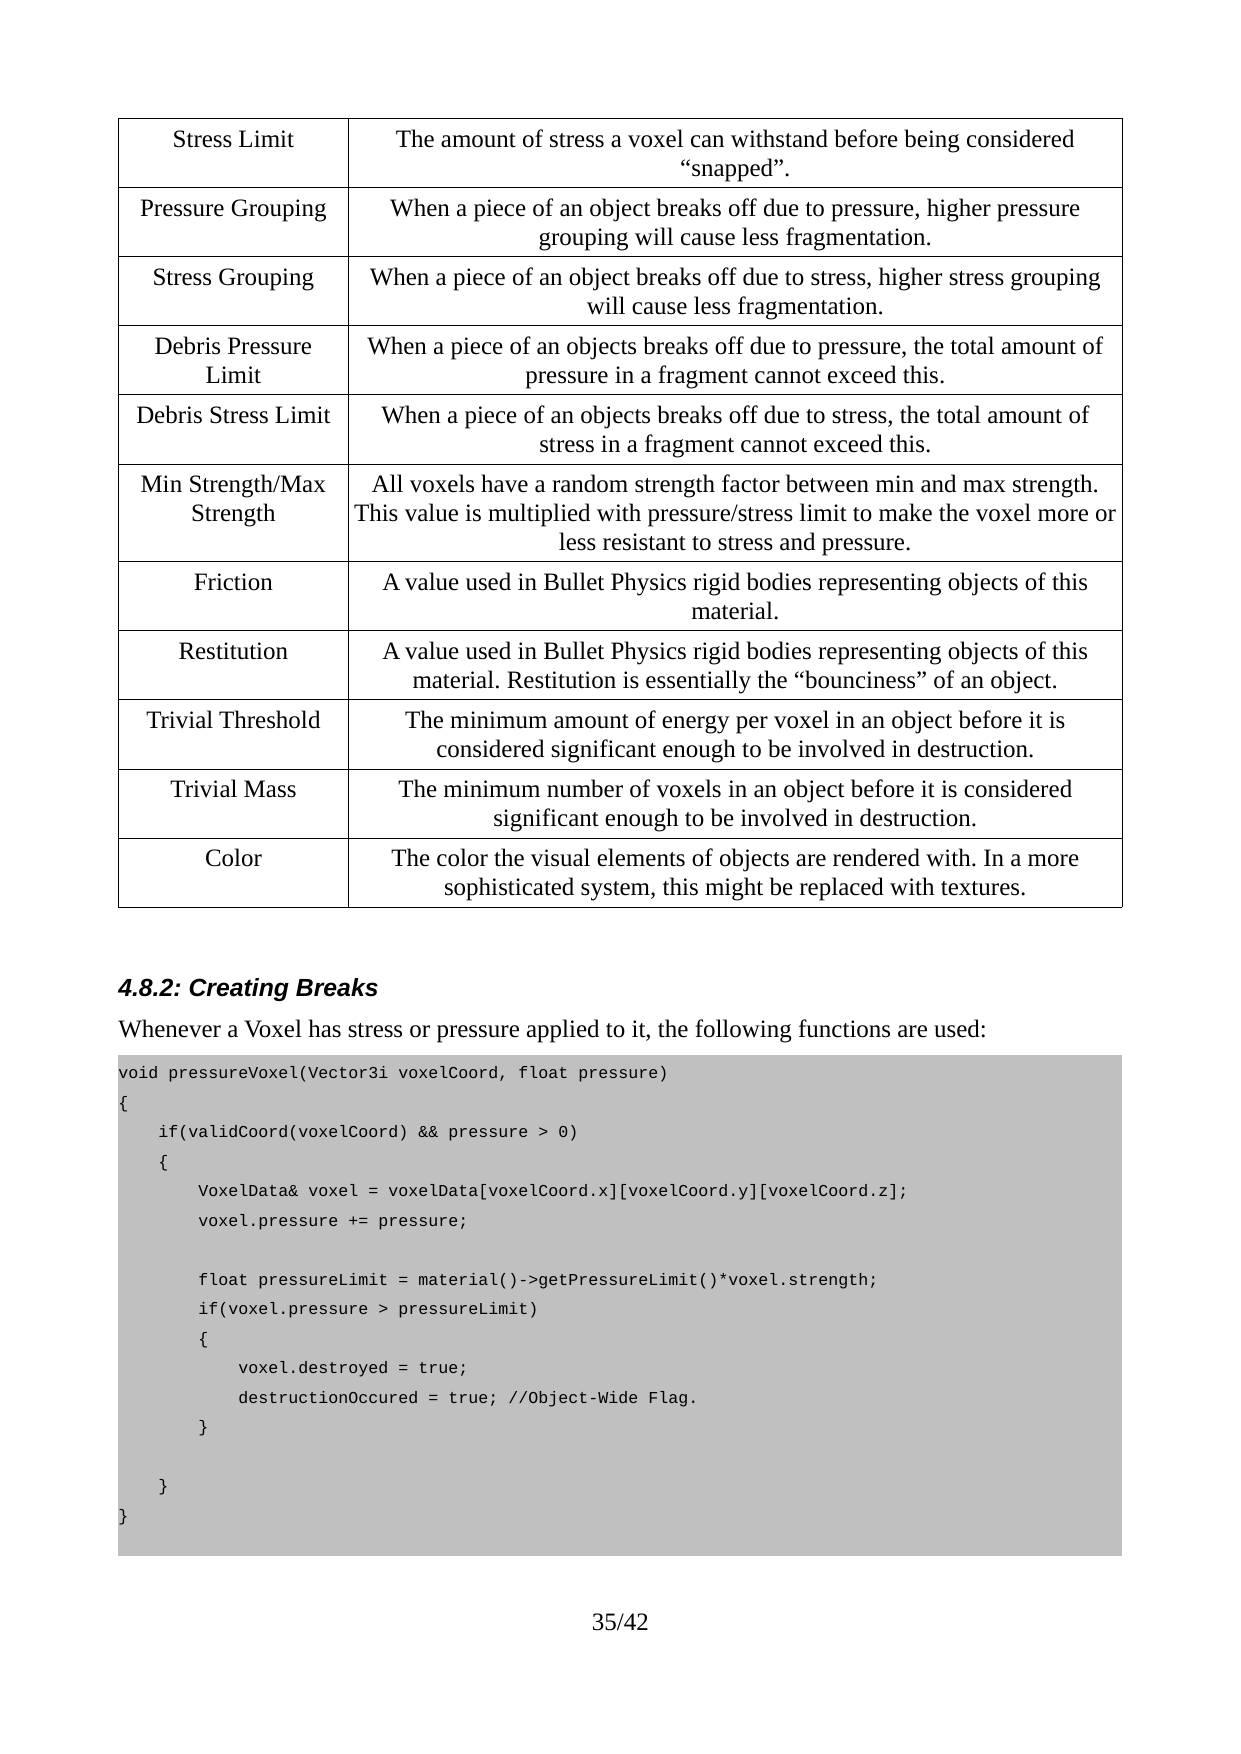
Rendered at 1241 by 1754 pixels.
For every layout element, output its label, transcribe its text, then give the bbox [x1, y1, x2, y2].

table_cell Restitution [119, 631, 348, 699]
text { [118, 1321, 1122, 1350]
text float pressureLimit = material()->getPressureLimit()*voxel.strength; [118, 1262, 1122, 1291]
text if(validCoord(voxelCoord) && pressure > 0) [118, 1114, 1122, 1144]
table_cell Friction [119, 562, 348, 630]
table_cell Stress Limit [119, 119, 348, 187]
text } [118, 1468, 1122, 1497]
table_cell The amount of stress a voxel can withstand before being considered “snapped”. [349, 119, 1122, 187]
table_cell Trivial Threshold [119, 700, 348, 768]
table_cell When a piece of an object breaks off due to stress, higher stress grouping will cause less fragmentation. [349, 257, 1122, 325]
table_cell A value used in Bullet Physics rigid bodies representing objects of this material. [349, 562, 1122, 630]
table_cell The minimum number of voxels in an object before it is considered significant enough to be involved in destruction. [349, 770, 1122, 837]
text Whenever a Voxel has stress or pressure applied to it, the following functions are used: [118, 1014, 1122, 1043]
text void pressureVoxel(Vector3i voxelCoord, float pressure) [118, 1055, 1122, 1085]
table_cell Stress Grouping [119, 257, 348, 325]
text } [118, 1497, 1122, 1527]
table_cell Min Strength/Max Strength [119, 465, 348, 561]
text destructionOccured = true; //Object-Wide Flag. [118, 1379, 1122, 1409]
subtitle 4.8.2: Creating Breaks [118, 973, 1122, 1001]
table_cell All voxels have a random strength factor between min and max strength. This value is multiplied with pressure/stress limit to make the voxel more or less resistant to stress and pressure. [349, 465, 1122, 561]
text voxel.pressure += pressure; [118, 1203, 1122, 1232]
table_cell Debris Pressure Limit [119, 326, 348, 394]
text if(voxel.pressure > pressureLimit) [118, 1291, 1122, 1321]
text { [118, 1144, 1122, 1173]
text voxel.destroyed = true; [118, 1350, 1122, 1379]
table_cell Trivial Mass [119, 770, 348, 837]
table_cell Pressure Grouping [119, 188, 348, 256]
table_cell When a piece of an objects breaks off due to pressure, the total amount of pressure in a fragment cannot exceed this. [349, 326, 1122, 394]
table_cell Color [119, 839, 348, 907]
table_cell When a piece of an objects breaks off due to stress, the total amount of stress in a fragment cannot exceed this. [349, 395, 1122, 463]
table_cell The minimum amount of energy per voxel in an object before it is considered significant enough to be involved in destruction. [349, 700, 1122, 768]
table_cell A value used in Bullet Physics rigid bodies representing objects of this material. Restitution is essentially the “bounciness” of an object. [349, 631, 1122, 699]
text { [118, 1085, 1122, 1114]
text } [118, 1409, 1122, 1438]
table_cell When a piece of an object breaks off due to pressure, higher pressure grouping will cause less fragmentation. [349, 188, 1122, 256]
text VoxelData& voxel = voxelData[voxelCoord.x][voxelCoord.y][voxelCoord.z]; [118, 1173, 1122, 1203]
table_cell Debris Stress Limit [119, 395, 348, 463]
table_cell The color the visual elements of objects are rendered with. In a more sophisticated system, this might be replaced with textures. [349, 839, 1122, 907]
